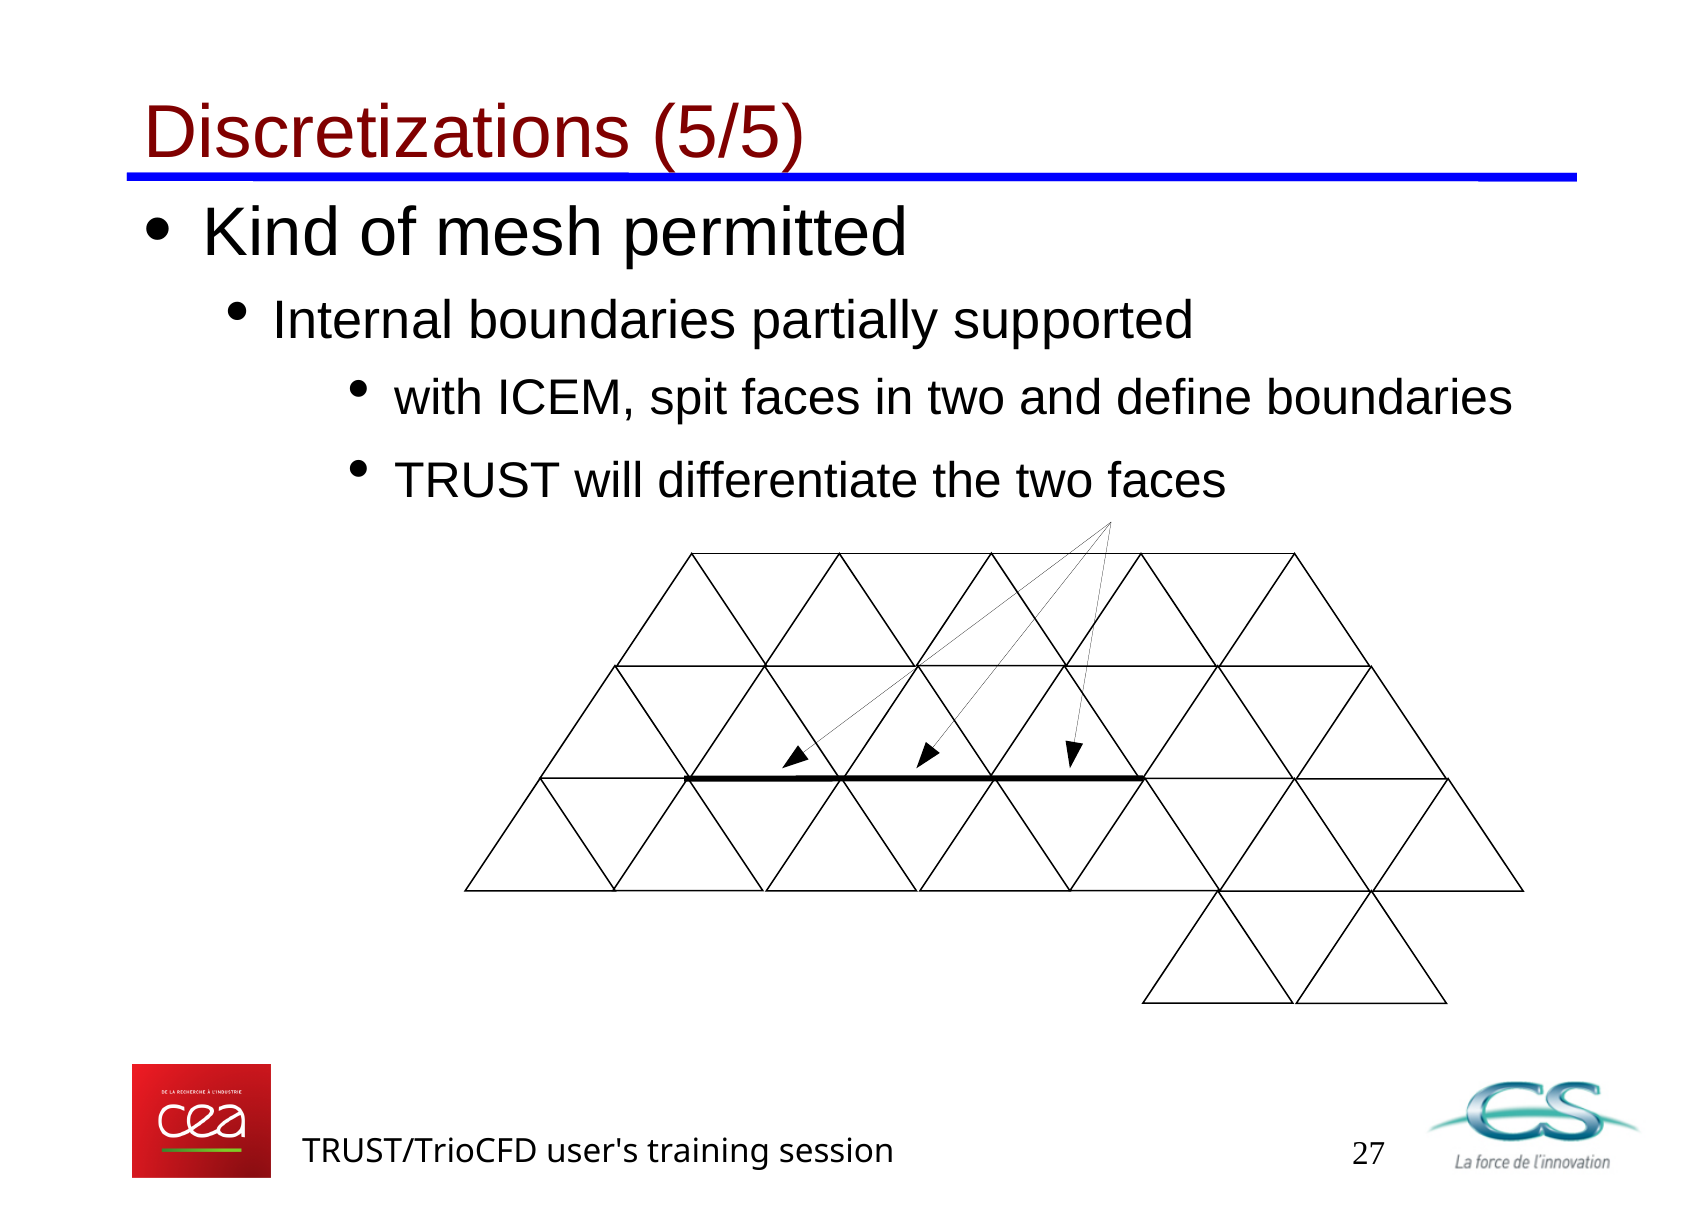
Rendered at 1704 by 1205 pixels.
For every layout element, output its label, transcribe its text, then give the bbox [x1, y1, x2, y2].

picture [132, 1064, 271, 1178]
picture [1423, 1072, 1648, 1179]
list Kind of mesh permitted Internal boundaries partially supported with ICEM, spit faces in two and define boundaries TRUST will differentiate the two faces [127, 179, 1577, 903]
title Discretizations (5/5) [127, 39, 1577, 172]
